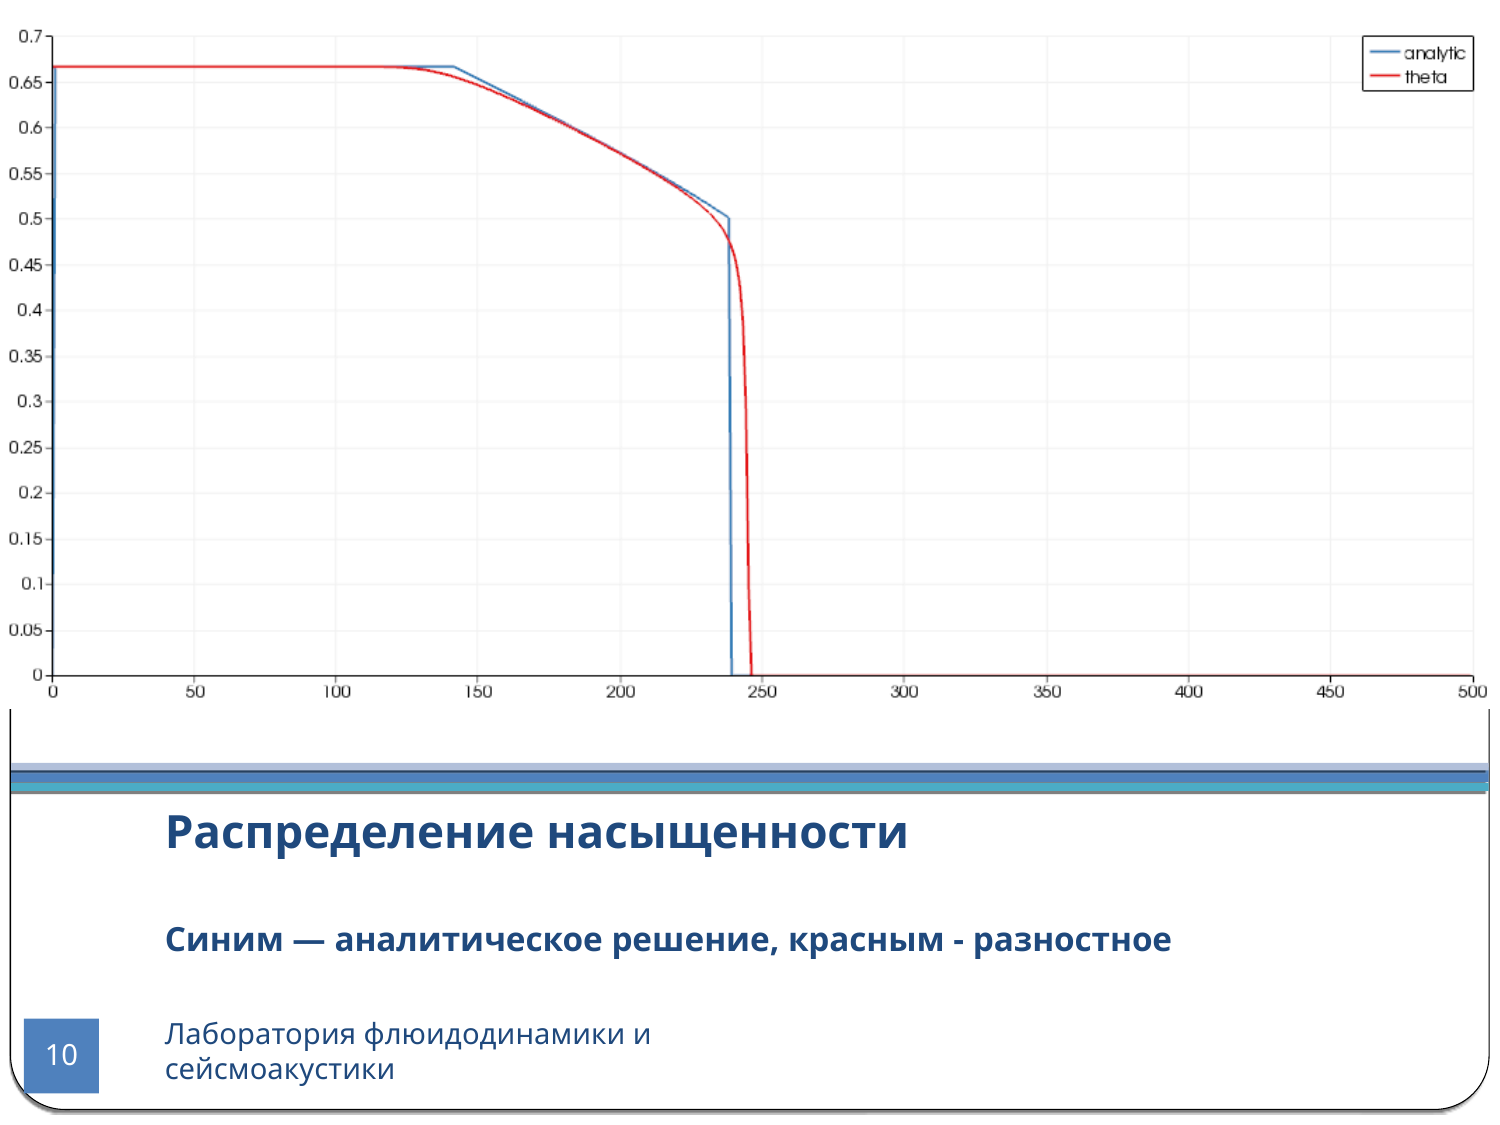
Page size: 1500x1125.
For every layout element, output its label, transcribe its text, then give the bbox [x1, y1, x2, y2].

slide_number [23, 1018, 99, 1094]
title Распределение насыщенности [150, 786, 1350, 869]
list Синим — аналитическое решение, красным - разностное [150, 869, 1350, 1006]
footer Лаборатория флюидодинамики и сейсмоакустики [150, 1012, 880, 1088]
picture [0, 9, 1500, 709]
